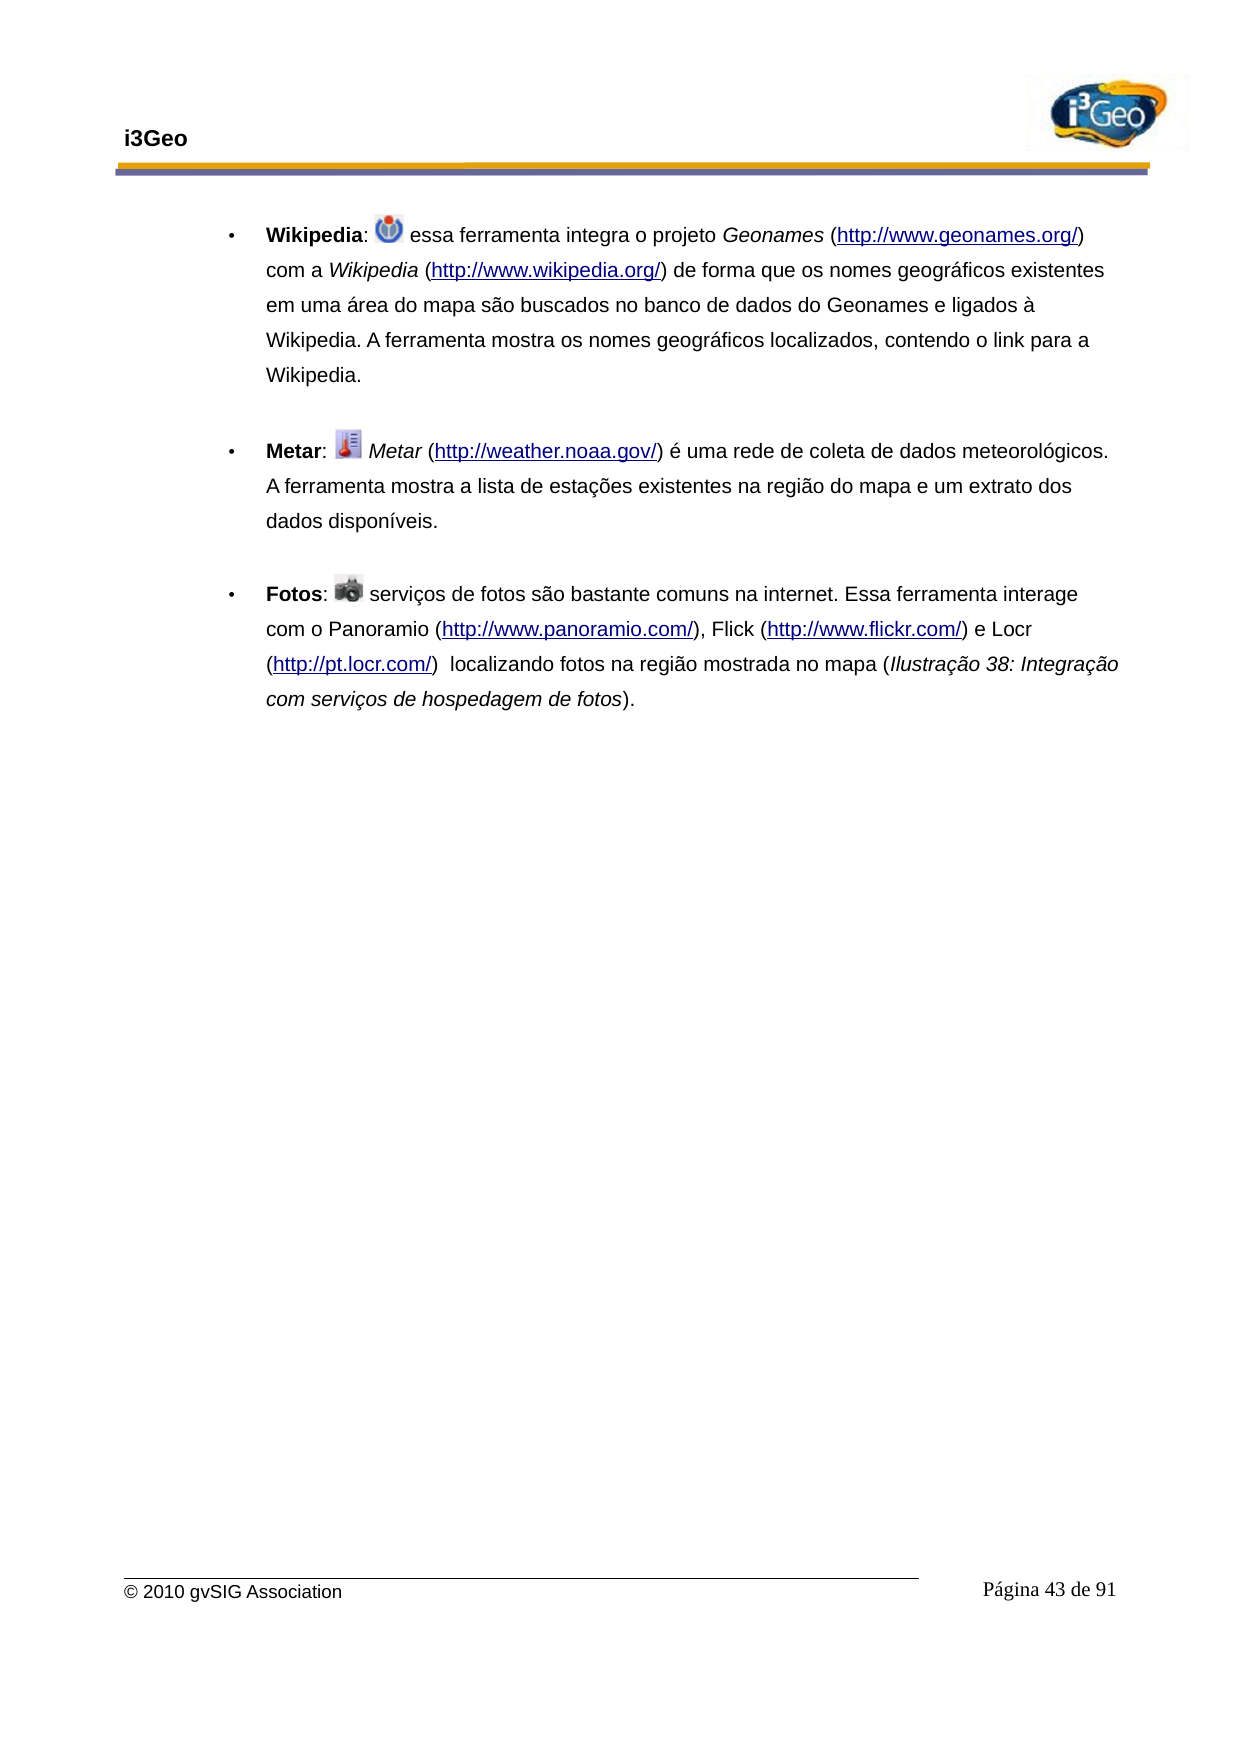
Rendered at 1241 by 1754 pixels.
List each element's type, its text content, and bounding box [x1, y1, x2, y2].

picture [333, 428, 363, 459]
picture [334, 574, 364, 602]
list Wikipedia: essa ferramenta integra o projeto Geonames (http://www.geonames.org/) com a Wikipedia (http://www.wikipedia.org/) de forma que os nomes geográficos existentes em uma área do mapa são buscados no banco de dados do Geonames e ligados à Wikipedia. A ferramenta mostra os nomes geográficos localizados, contendo o link para a Wikipedia. [228, 214, 1122, 386]
list Fotos: serviços de fotos são bastante comuns na internet. Essa ferramenta interage com o Panoramio (http://www.panoramio.com/), Flick (http://www.flickr.com/) e Locr (http://pt.locr.com/) localizando fotos na região mostrada no mapa (Ilustração 38: Integração com serviços de hospedagem de fotos). [228, 574, 1122, 710]
list Metar: Metar (http://weather.noaa.gov/) é uma rede de coleta de dados meteorológicos. A ferramenta mostra a lista de estações existentes na região do mapa e um extrato dos dados disponíveis. [228, 428, 1122, 533]
picture [1025, 74, 1191, 151]
picture [374, 214, 404, 243]
